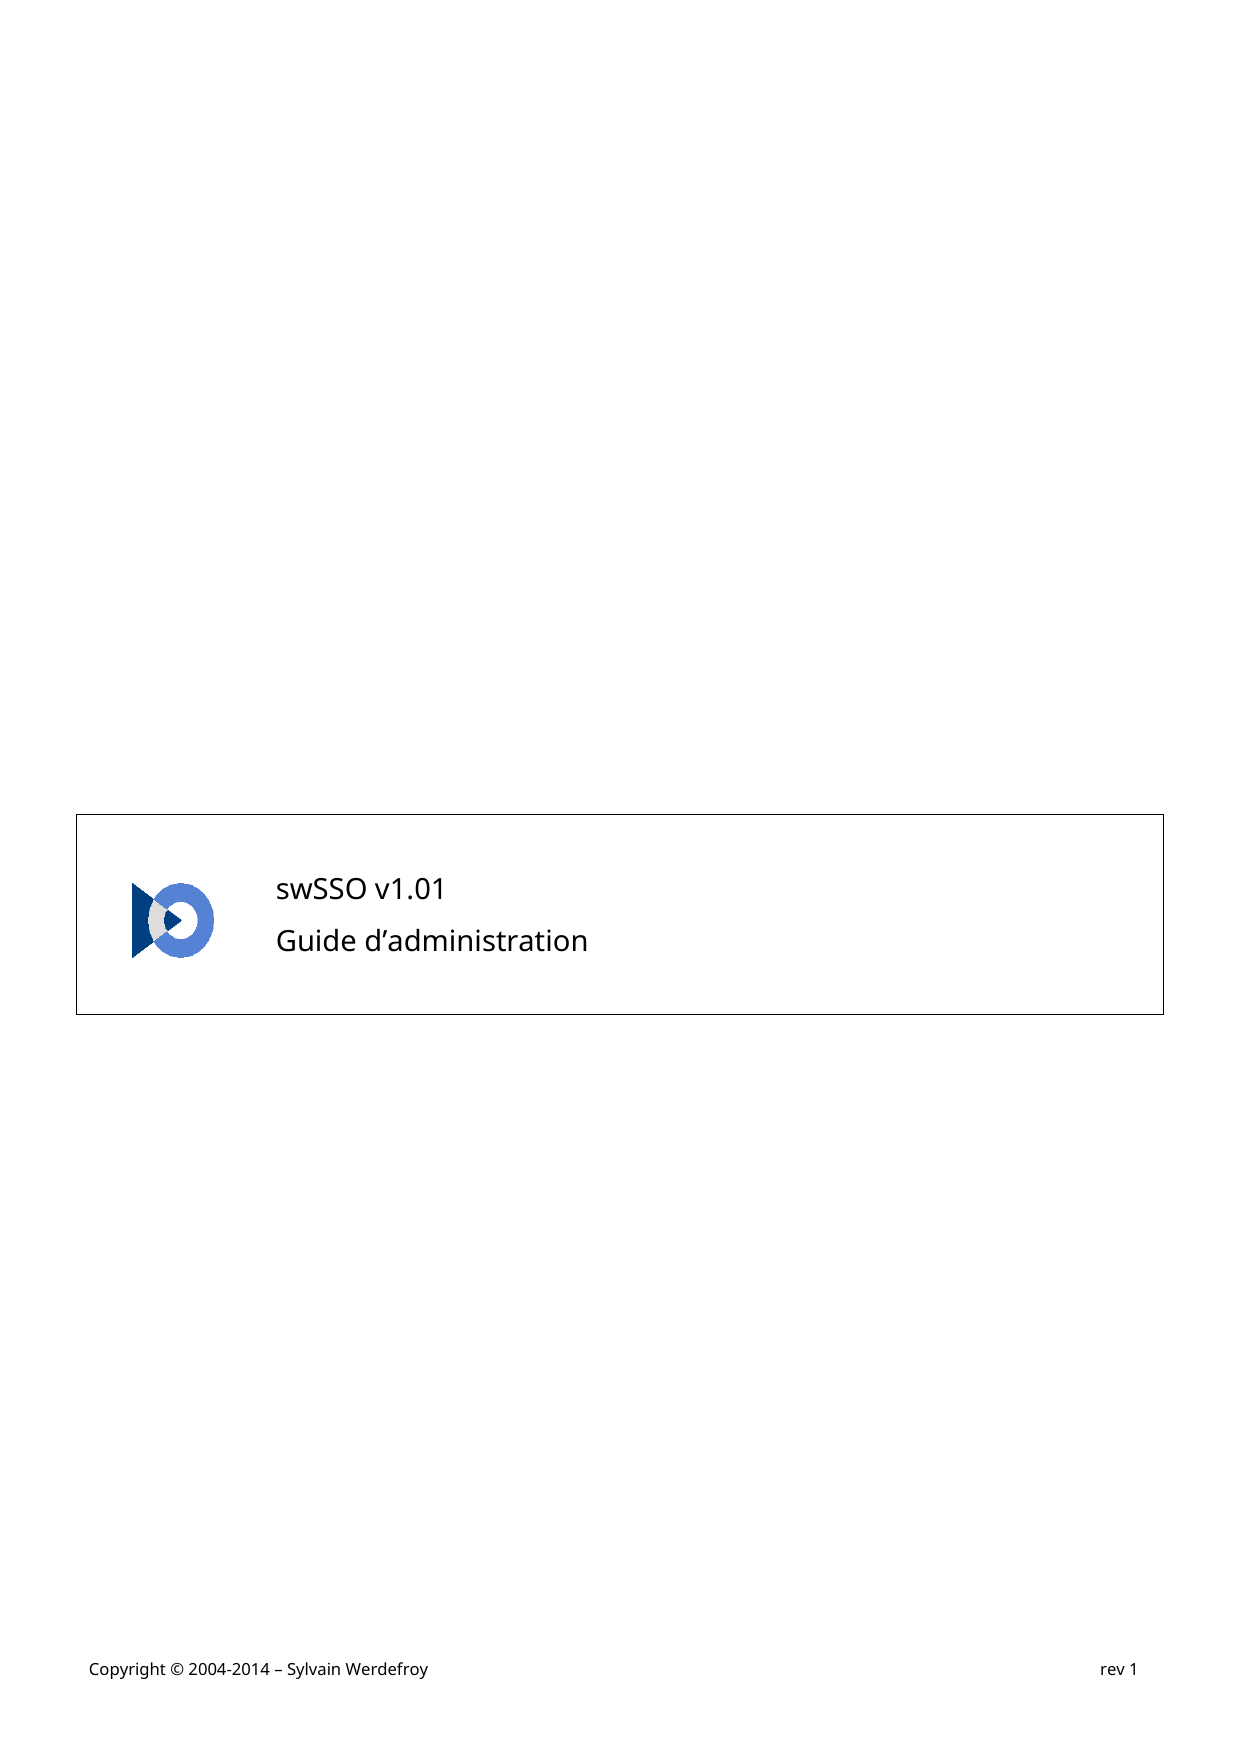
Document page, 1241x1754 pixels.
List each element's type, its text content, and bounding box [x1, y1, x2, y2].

table_header [988, 815, 1163, 1014]
table_header swSSO v1.01 Guide d’administration [260, 815, 988, 1014]
picture [123, 873, 222, 968]
table_header [77, 815, 260, 1014]
